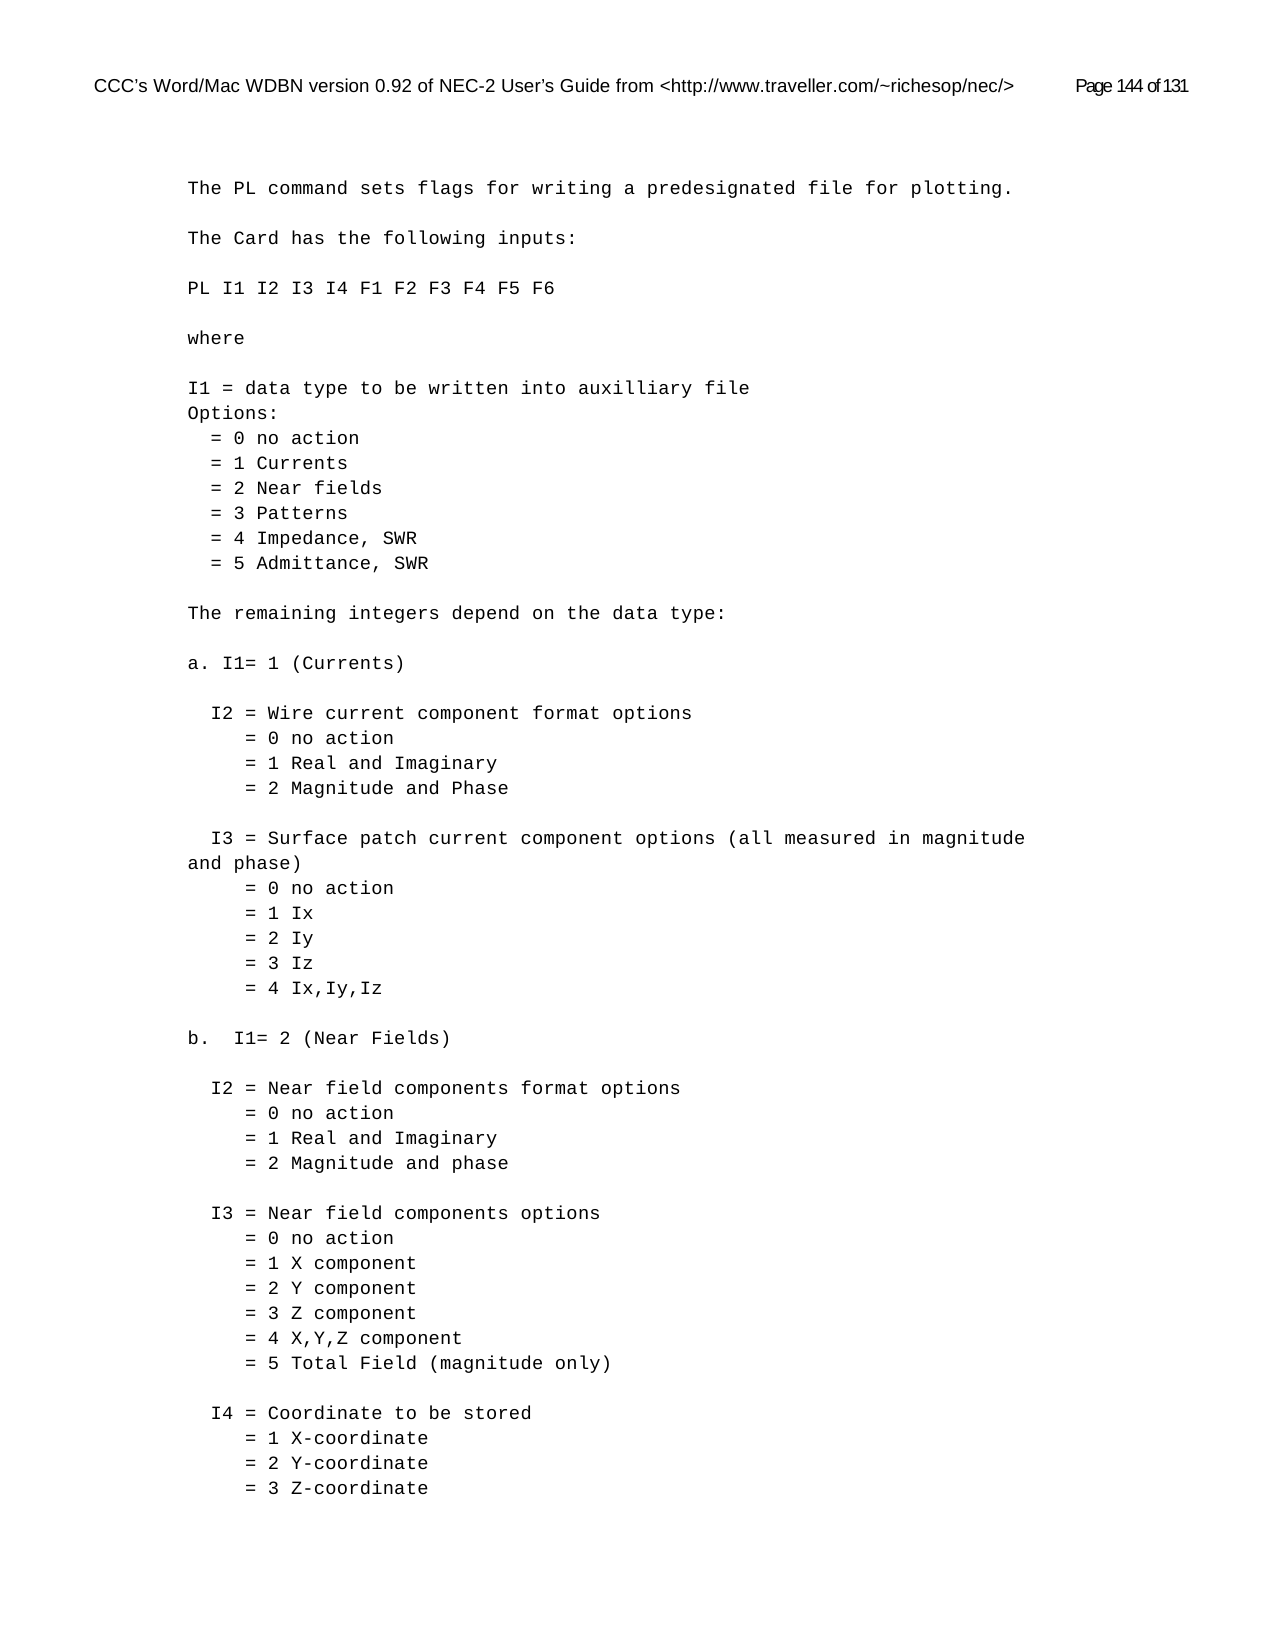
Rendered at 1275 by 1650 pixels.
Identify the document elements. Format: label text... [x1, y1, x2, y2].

text I3 = Near field components options [187, 1200, 1087, 1225]
text I2 = Near field components format options [187, 1075, 1087, 1100]
text = 4 Impedance, SWR [187, 525, 1087, 550]
text I1 = data type to be written into auxilliary file [187, 375, 1087, 400]
text a. I1= 1 (Currents) [187, 650, 1087, 675]
text = 4 X,Y,Z component [187, 1325, 1087, 1350]
text = 0 no action [187, 1225, 1087, 1250]
text The remaining integers depend on the data type: [187, 600, 1087, 625]
text = 3 Patterns [187, 500, 1087, 525]
text = 2 Near fields [187, 475, 1087, 500]
text = 0 no action [187, 425, 1087, 450]
text = 2 Magnitude and Phase [187, 775, 1087, 800]
text The Card has the following inputs: [187, 225, 1087, 250]
text = 1 Real and Imaginary [187, 1125, 1087, 1150]
text = 3 Z component [187, 1300, 1087, 1325]
text = 1 X-coordinate [187, 1425, 1087, 1450]
text = 1 X component [187, 1250, 1087, 1275]
text b. I1= 2 (Near Fields) [187, 1025, 1087, 1050]
text = 2 Iy [187, 925, 1087, 950]
text I4 = Coordinate to be stored [187, 1400, 1087, 1425]
text = 2 Y-coordinate [187, 1450, 1087, 1475]
text The PL command sets flags for writing a predesignated file for plotting. [187, 175, 1087, 200]
text I2 = Wire current component format options [187, 700, 1087, 725]
text = 0 no action [187, 725, 1087, 750]
text and phase) [187, 850, 1087, 875]
text = 3 Z-coordinate [187, 1475, 1087, 1500]
text = 2 Y component [187, 1275, 1087, 1300]
text = 1 Real and Imaginary [187, 750, 1087, 775]
text = 5 Admittance, SWR [187, 550, 1087, 575]
text = 0 no action [187, 1100, 1087, 1125]
text = 0 no action [187, 875, 1087, 900]
text = 2 Magnitude and phase [187, 1150, 1087, 1175]
text where [187, 325, 1087, 350]
text Options: [187, 400, 1087, 425]
text I3 = Surface patch current component options (all measured in magnitude [187, 825, 1087, 850]
text = 5 Total Field (magnitude only) [187, 1350, 1087, 1375]
text = 3 Iz [187, 950, 1087, 975]
text = 1 Ix [187, 900, 1087, 925]
text = 1 Currents [187, 450, 1087, 475]
text PL I1 I2 I3 I4 F1 F2 F3 F4 F5 F6 [187, 275, 1087, 300]
text = 4 Ix,Iy,Iz [187, 975, 1087, 1000]
